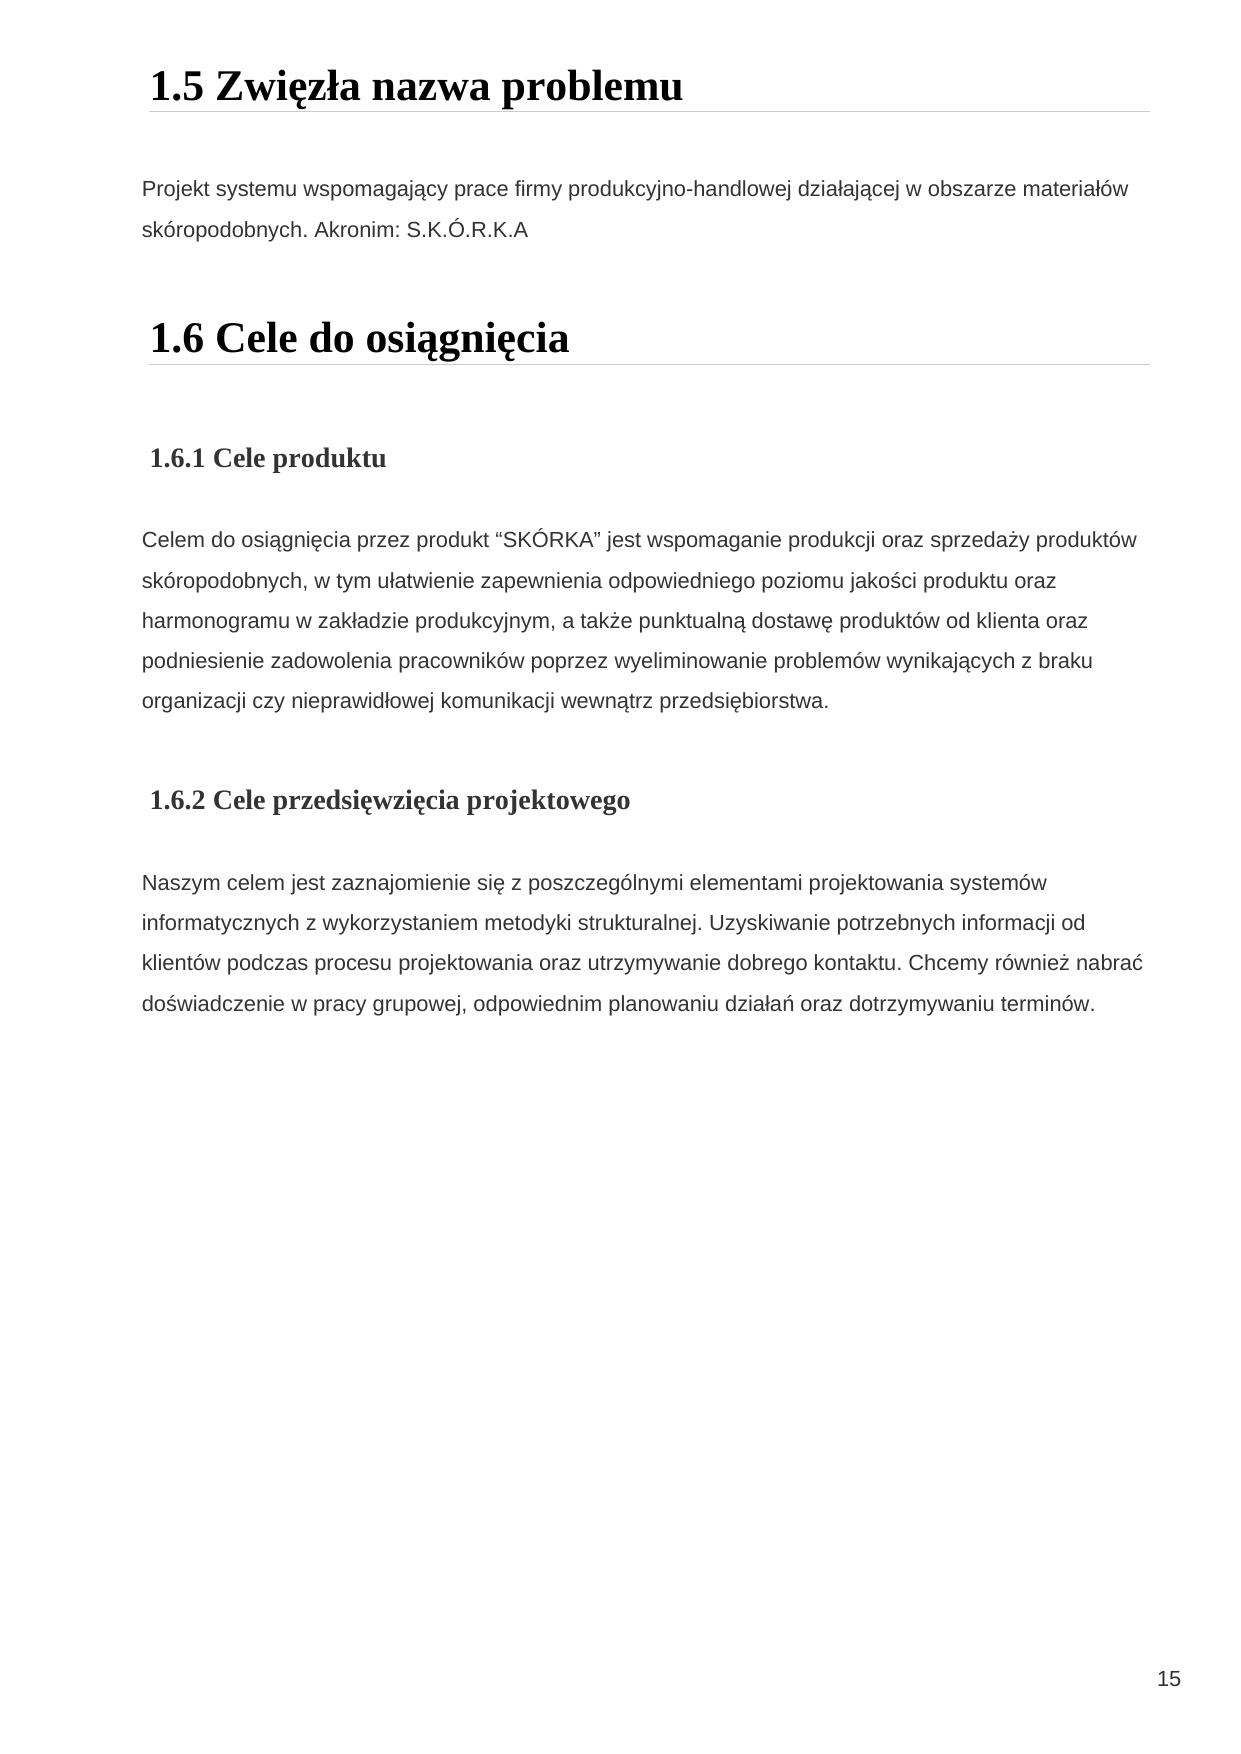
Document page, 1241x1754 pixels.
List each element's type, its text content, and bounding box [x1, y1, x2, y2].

text Celem do osiągnięcia przez produkt “SKÓRKA” jest wspomaganie produkcji oraz sprzedaży produktów skóropodobnych, w tym ułatwienie zapewnienia odpowiedniego poziomu jakości produktu oraz harmonogramu w zakładzie produkcyjnym, a także punktualną dostawę produktów od klienta oraz podniesienie zadowolenia pracowników poprzez wyeliminowanie problemów wynikających z braku organizacji czy nieprawidłowej komunikacji wewnątrz przedsiębiorstwa. [142, 527, 1158, 714]
subtitle 1.6.2 Cele przedsięwzięcia projektowego [149, 783, 1150, 816]
text Naszym celem jest zaznajomienie się z poszczególnymi elementami projektowania systemów informatycznych z wykorzystaniem metodyki strukturalnej. Uzyskiwanie potrzebnych informacji od klientów podczas procesu projektowania oraz utrzymywanie dobrego kontaktu. Chcemy również nabrać doświadczenie w pracy grupowej, odpowiednim planowaniu działań oraz dotrzymywaniu terminów. [142, 869, 1158, 1016]
text Projekt systemu wspomagający prace firmy produkcyjno-handlowej działającej w obszarze materiałów skóropodobnych. Akronim: S.K.Ó.R.K.A [142, 176, 1158, 242]
subtitle 1.6.1 Cele produktu [149, 441, 1150, 473]
subtitle 1.6 Cele do osiągnięcia [149, 311, 1150, 364]
subtitle 1.5 Zwięzła nazwa problemu [149, 59, 1150, 111]
